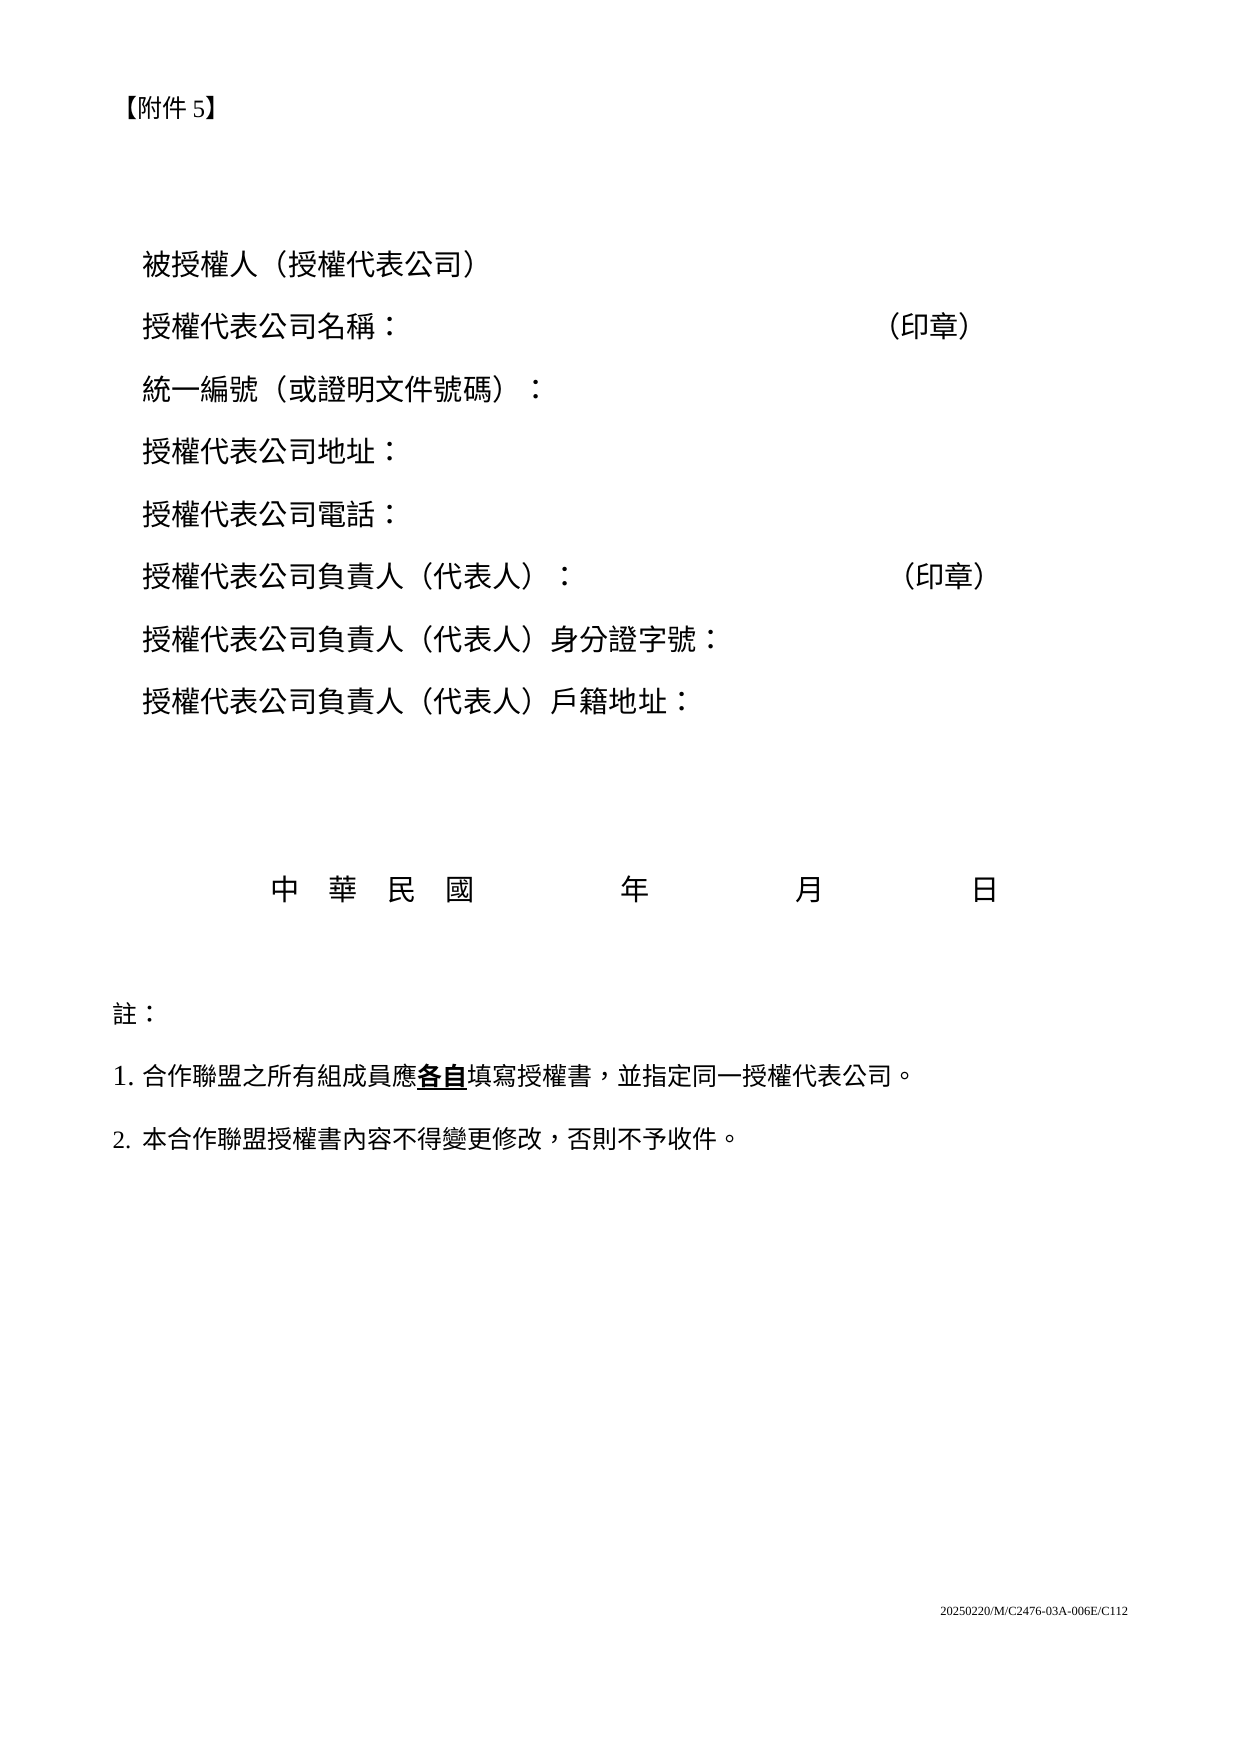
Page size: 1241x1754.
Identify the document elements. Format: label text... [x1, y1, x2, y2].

text 授權代表公司負責人（代表人）身分證字號： [142, 596, 1128, 658]
text 授權代表公司名稱： （印章） [142, 283, 1128, 346]
text 授權代表公司負責人（代表人）： （印章） [142, 533, 1128, 596]
text 被授權人（授權代表公司） [142, 221, 1128, 283]
text 統一編號（或證明文件號碼）： [142, 346, 1128, 408]
text 中 華 民 國 年 月 日 [142, 846, 1128, 908]
list 本合作聯盟授權書內容不得變更修改，否則不予收件。 [112, 1096, 1128, 1158]
text 授權代表公司地址： [142, 408, 1128, 471]
text 授權代表公司電話： [142, 471, 1128, 533]
text 授權代表公司負責人（代表人）戶籍地址： [142, 658, 1128, 721]
text 註： [112, 971, 1128, 1033]
list 合作聯盟之所有組成員應各自填寫授權書，並指定同一授權代表公司。 [112, 1033, 1128, 1096]
